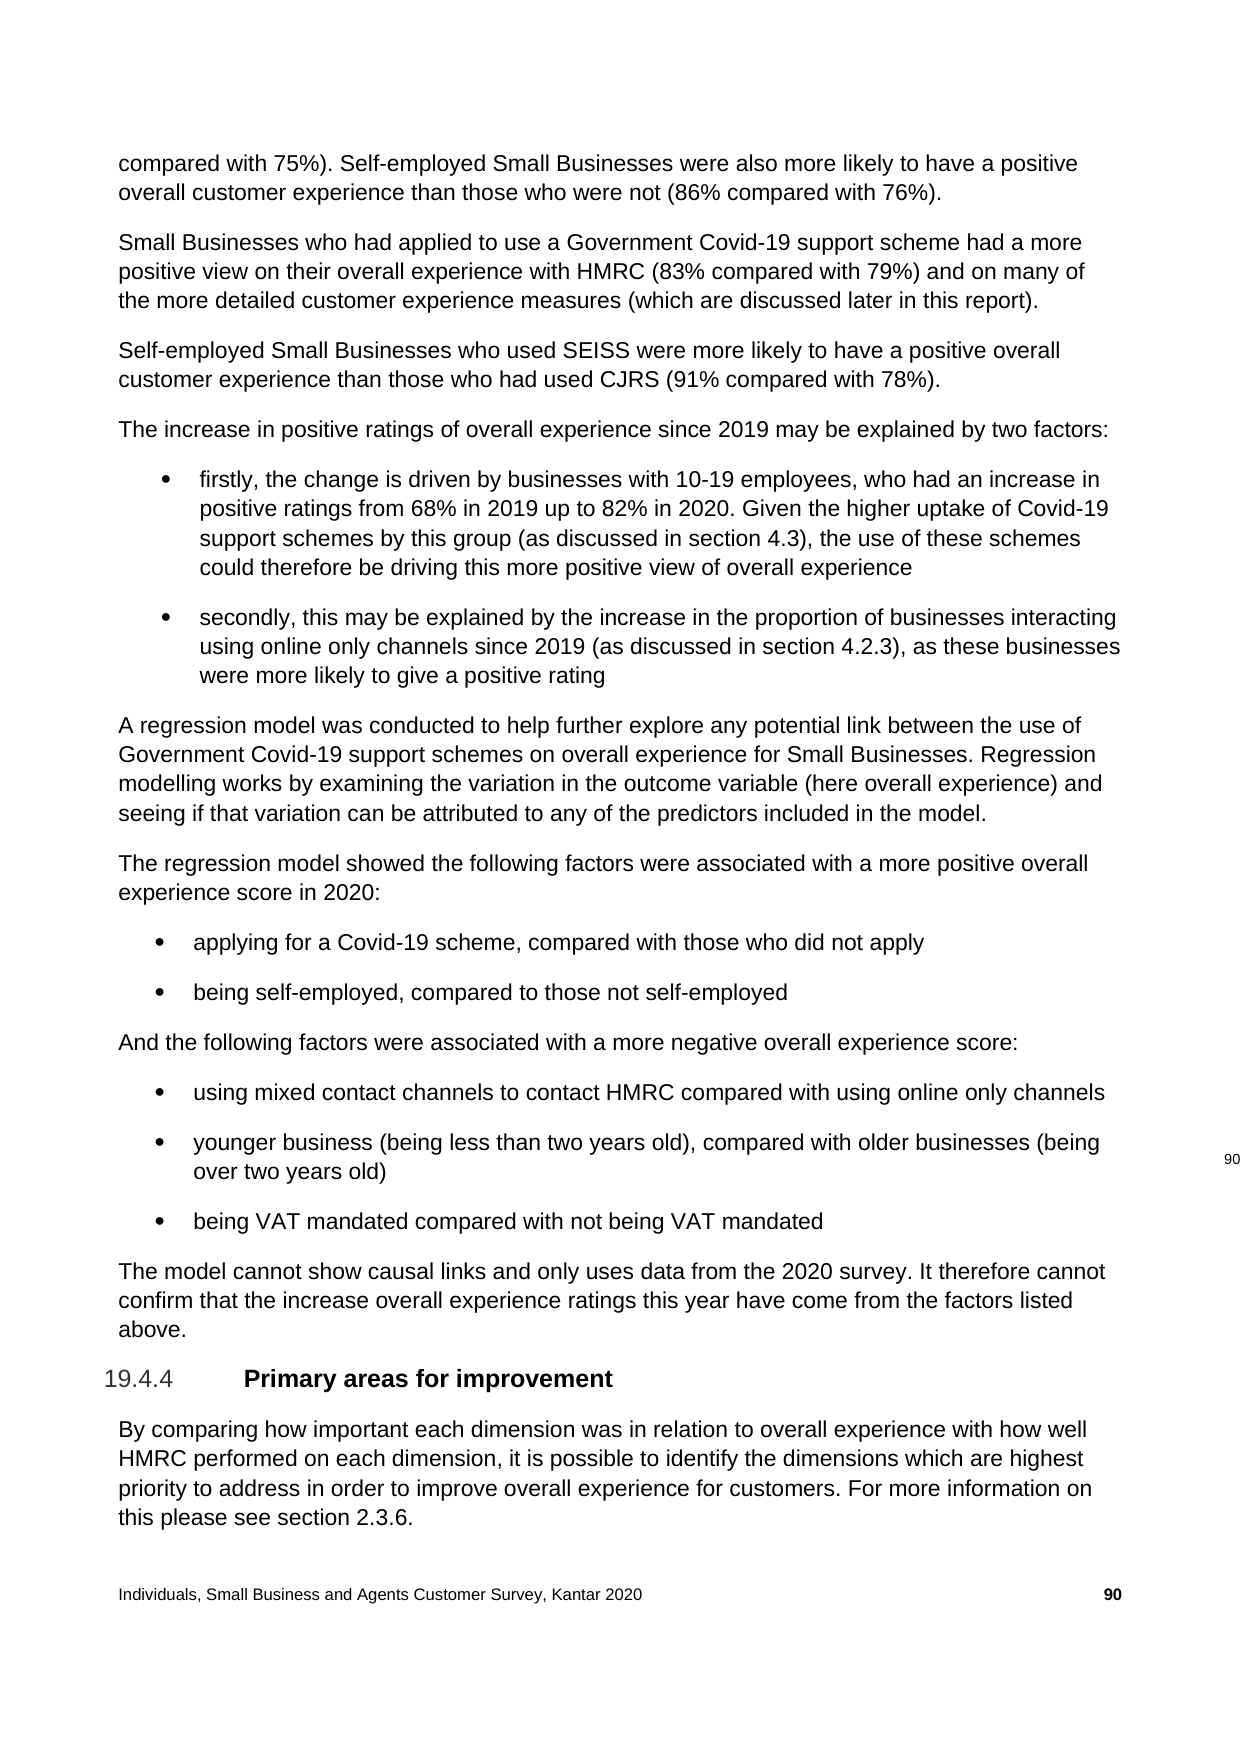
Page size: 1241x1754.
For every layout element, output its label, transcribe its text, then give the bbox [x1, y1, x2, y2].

list being VAT mandated compared with not being VAT mandated [156, 1206, 1122, 1235]
list being self-employed, compared to those not self-employed [156, 977, 1122, 1006]
text And the following factors were associated with a more negative overall experience score: [118, 1027, 1122, 1056]
list using mixed contact channels to contact HMRC compared with using online only channels [156, 1077, 1122, 1106]
list The increase in positive ratings of overall experience since 2019 may be explained by two factors: [118, 414, 1122, 443]
text The regression model showed the following factors were associated with a more positive overall experience score in 2020: [118, 848, 1122, 906]
text A regression model was conducted to help further explore any potential link between the use of Government Covid-19 support schemes on overall experience for Small Businesses. Regression modelling works by examining the variation in the outcome variable (here overall experience) and seeing if that variation can be attributed to any of the predictors included in the model. [118, 710, 1122, 827]
text The model cannot show causal links and only uses data from the 2020 survey. It therefore cannot confirm that the increase overall experience ratings this year have come from the factors listed above. [118, 1256, 1122, 1343]
text Self-employed Small Businesses who used SEISS were more likely to have a positive overall customer experience than those who had used CJRS (91% compared with 78%). [118, 335, 1122, 393]
list younger business (being less than two years old), compared with older businesses (being over two years old) [156, 1127, 1122, 1185]
text Small Businesses who had applied to use a Government Covid-19 support scheme had a more positive view on their overall experience with HMRC (83% compared with 79%) and on many of the more detailed customer experience measures (which are discussed later in this report). [118, 227, 1122, 314]
list secondly, this may be explained by the increase in the proportion of businesses interacting using online only channels since 2019 (as discussed in section 4.2.3), as these businesses were more likely to give a positive rating [162, 602, 1122, 689]
text compared with 75%). Self-employed Small Businesses were also more likely to have a positive overall customer experience than those who were not (86% compared with 76%). [118, 148, 1122, 206]
list firstly, the change is driven by businesses with 10-19 employees, who had an increase in positive ratings from 68% in 2019 up to 82% in 2020. Given the higher uptake of Covid-19 support schemes by this group (as discussed in section 4.3), the use of these schemes could therefore be driving this more positive view of overall experience [162, 464, 1122, 581]
subtitle Primary areas for improvement [103, 1364, 1122, 1393]
list applying for a Covid-19 scheme, compared with those who did not apply [156, 927, 1122, 956]
text By comparing how important each dimension was in relation to overall experience with how well HMRC performed on each dimension, it is possible to identify the dimensions which are highest priority to address in order to improve overall experience for customers. For more information on this please see section 2.3.6. [118, 1414, 1122, 1531]
